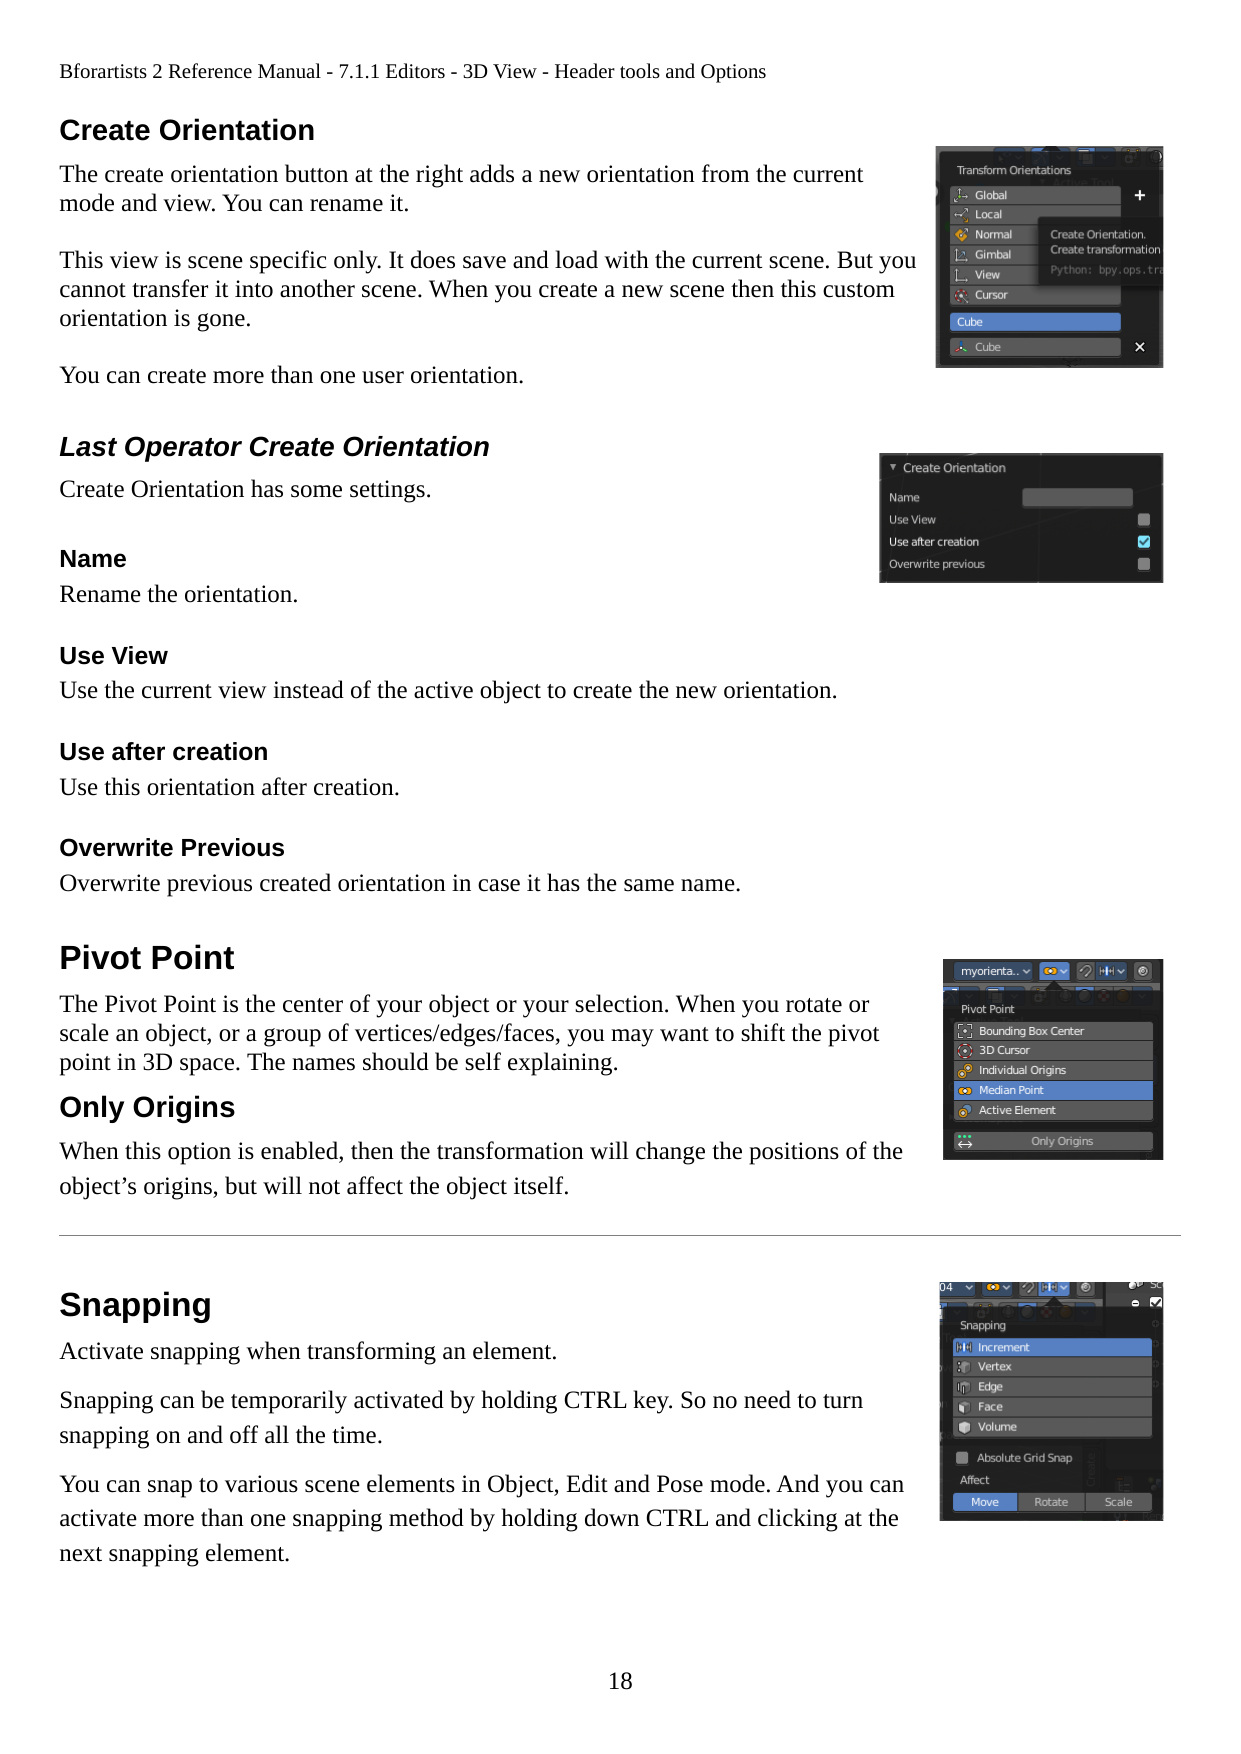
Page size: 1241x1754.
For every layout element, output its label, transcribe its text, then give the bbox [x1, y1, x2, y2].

subtitle Only Origins [59, 1090, 943, 1124]
picture [939, 1282, 1164, 1521]
subtitle Use View [59, 641, 1181, 669]
picture [879, 453, 1164, 583]
picture [943, 959, 1164, 1160]
subtitle Pivot Point [59, 938, 1181, 977]
text The create orientation button at the right adds a new orientation from the current mode and view. You can rename it. [59, 159, 935, 216]
subtitle [1164, 544, 1181, 573]
text When this option is enabled, then the transformation will change the positions of the object’s origins, but will not affect the object itself. [59, 1136, 1181, 1200]
text The Pivot Point is the center of your object or your selection. When you rotate or scale an object, or a group of vertices/edges/faces, you may want to shift the pivot point in 3D space. The names should be self explaining. [59, 989, 943, 1076]
subtitle Use after creation [59, 737, 1181, 766]
text Use the current view instead of the active object to create the new orientation. [59, 676, 1181, 704]
text Snapping can be temporarily activated by holding CTRL key. So no need to turn snapping on and off all the time. [59, 1385, 939, 1448]
text You can snap to various scene elements in Object, Edit and Pose mode. And you can activate more than one snapping method by holding down CTRL and clicking at the next snapping element. [59, 1469, 1181, 1566]
picture [935, 146, 1164, 368]
subtitle [1164, 1090, 1181, 1124]
text Overwrite previous created orientation in case it has the same name. [59, 868, 1181, 897]
text Use this orientation after creation. [59, 772, 1181, 801]
subtitle Create Orientation [59, 113, 1181, 146]
text Create Orientation has some settings. [59, 474, 879, 503]
subtitle [1164, 1285, 1181, 1324]
subtitle Overwrite Previous [59, 833, 1181, 862]
text Rename the orientation. [59, 579, 1181, 608]
subtitle Name [59, 544, 879, 573]
subtitle Snapping [59, 1285, 939, 1324]
subtitle Last Operator Create Orientation [59, 430, 1181, 462]
text This view is scene specific only. It does save and load with the current scene. But you cannot transfer it into another scene. When you create a new scene then this custom orientation is gone. [59, 245, 935, 331]
text You can create more than one user orientation. [59, 360, 1181, 389]
text Activate snapping when transforming an element. [59, 1336, 939, 1365]
